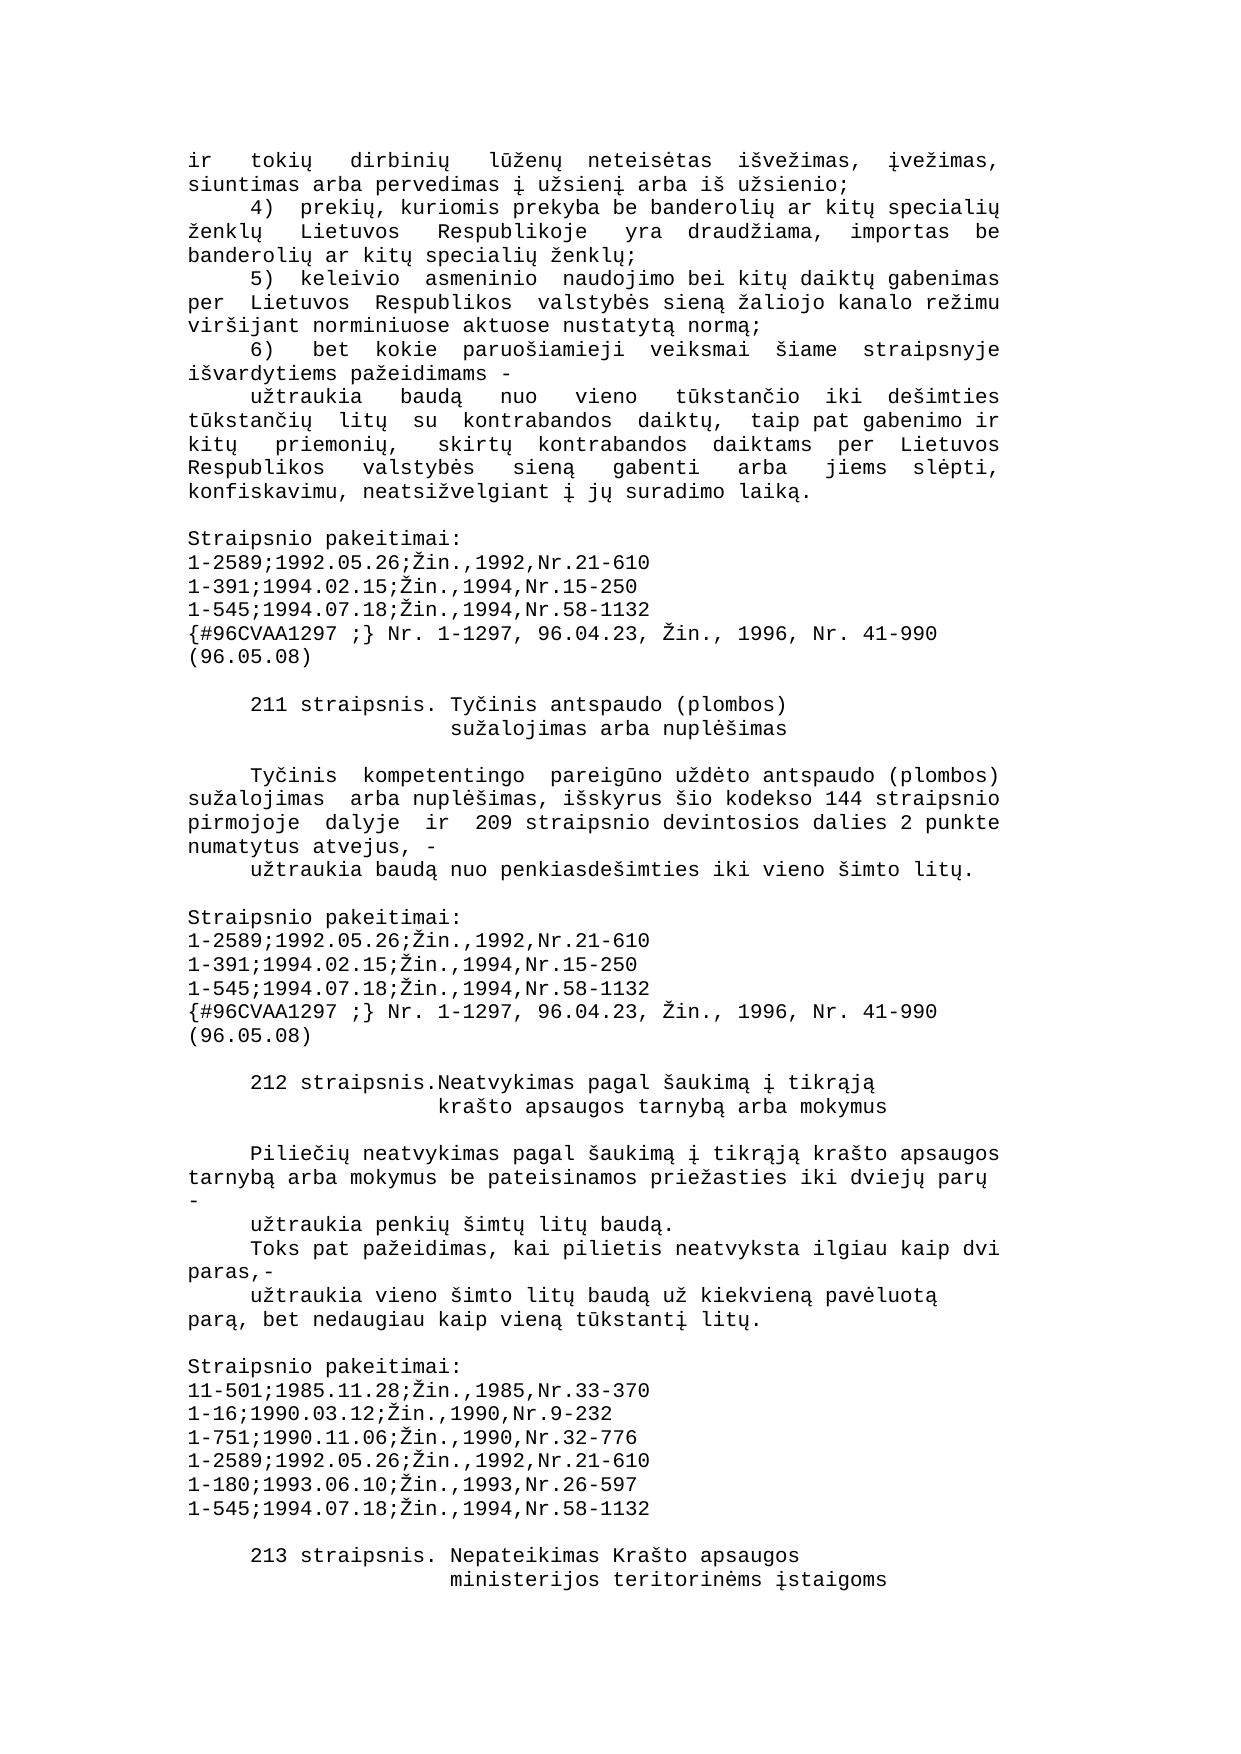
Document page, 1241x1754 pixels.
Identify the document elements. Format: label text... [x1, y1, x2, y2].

text 1-2589;1992.05.26;Žin.,1992,Nr.21-610 [187, 1451, 1053, 1474]
text 1-180;1993.06.10;Žin.,1993,Nr.26-597 [187, 1474, 1053, 1498]
text užtraukia vieno šimto litų baudą už kiekvieną pavėluotą [187, 1285, 1053, 1309]
text 1-391;1994.02.15;Žin.,1994,Nr.15-250 [187, 576, 1053, 599]
text Tyčinis kompetentingo pareigūno uždėto antspaudo (plombos) [187, 765, 1053, 788]
text sužalojimas arba nuplėšimas [187, 717, 1053, 741]
text paras,- [187, 1261, 1053, 1285]
text tūkstančių litų su kontrabandos daiktų, taip pat gabenimo ir [187, 410, 1053, 434]
text {#96CVAA1297 ;} Nr. 1-1297, 96.04.23, Žin., 1996, Nr. 41-990 (96.05.08) [187, 1001, 1053, 1048]
text 11-501;1985.11.28;Žin.,1985,Nr.33-370 [187, 1379, 1053, 1403]
text 213 straipsnis. Nepateikimas Krašto apsaugos [187, 1545, 1053, 1569]
text 212 straipsnis.Neatvykimas pagal šaukimą į tikrąją [187, 1072, 1053, 1096]
text - [187, 1190, 1053, 1214]
text per Lietuvos Respublikos valstybės sieną žaliojo kanalo režimu [187, 292, 1053, 316]
text ženklų Lietuvos Respublikoje yra draudžiama, importas be [187, 221, 1053, 244]
text krašto apsaugos tarnybą arba mokymus [187, 1096, 1053, 1119]
text siuntimas arba pervedimas į užsienį arba iš užsienio; [187, 174, 1053, 197]
text numatytus atvejus, - [187, 836, 1053, 859]
text Respublikos valstybės sieną gabenti arba jiems slėpti, [187, 457, 1053, 481]
text 1-545;1994.07.18;Žin.,1994,Nr.58-1132 [187, 599, 1053, 623]
text 6) bet kokie paruošiamieji veiksmai šiame straipsnyje [187, 339, 1053, 363]
text 1-2589;1992.05.26;Žin.,1992,Nr.21-610 [187, 930, 1053, 954]
text 4) prekių, kuriomis prekyba be banderolių ar kitų specialių [187, 197, 1053, 221]
text 1-16;1990.03.12;Žin.,1990,Nr.9-232 [187, 1403, 1053, 1427]
text 1-545;1994.07.18;Žin.,1994,Nr.58-1132 [187, 1498, 1053, 1521]
text užtraukia penkių šimtų litų baudą. [187, 1214, 1053, 1238]
text 211 straipsnis. Tyčinis antspaudo (plombos) [187, 694, 1053, 717]
text ministerijos teritorinėms įstaigoms [187, 1569, 1053, 1592]
text 1-2589;1992.05.26;Žin.,1992,Nr.21-610 [187, 552, 1053, 576]
text Straipsnio pakeitimai: [187, 907, 1053, 930]
text {#96CVAA1297 ;} Nr. 1-1297, 96.04.23, Žin., 1996, Nr. 41-990 (96.05.08) [187, 623, 1053, 670]
text išvardytiems pažeidimams - [187, 363, 1053, 386]
text tarnybą arba mokymus be pateisinamos priežasties iki dviejų parų [187, 1167, 1053, 1190]
text banderolių ar kitų specialių ženklų; [187, 244, 1053, 268]
text užtraukia baudą nuo penkiasdešimties iki vieno šimto litų. [187, 859, 1053, 883]
text 1-751;1990.11.06;Žin.,1990,Nr.32-776 [187, 1427, 1053, 1451]
text užtraukia baudą nuo vieno tūkstančio iki dešimties [187, 386, 1053, 410]
text sužalojimas arba nuplėšimas, išskyrus šio kodekso 144 straipsnio [187, 788, 1053, 812]
text Straipsnio pakeitimai: [187, 1356, 1053, 1379]
text ir tokių dirbinių lūženų neteisėtas išvežimas, įvežimas, [187, 150, 1053, 174]
text viršijant norminiuose aktuose nustatytą normą; [187, 316, 1053, 339]
text Piliečių neatvykimas pagal šaukimą į tikrąją krašto apsaugos [187, 1143, 1053, 1167]
text 1-545;1994.07.18;Žin.,1994,Nr.58-1132 [187, 978, 1053, 1001]
text Toks pat pažeidimas, kai pilietis neatvyksta ilgiau kaip dvi [187, 1238, 1053, 1261]
text pirmojoje dalyje ir 209 straipsnio devintosios dalies 2 punkte [187, 812, 1053, 836]
text konfiskavimu, neatsižvelgiant į jų suradimo laiką. [187, 481, 1053, 505]
text 5) keleivio asmeninio naudojimo bei kitų daiktų gabenimas [187, 268, 1053, 292]
text parą, bet nedaugiau kaip vieną tūkstantį litų. [187, 1309, 1053, 1332]
text 1-391;1994.02.15;Žin.,1994,Nr.15-250 [187, 954, 1053, 978]
text Straipsnio pakeitimai: [187, 528, 1053, 552]
text kitų priemonių, skirtų kontrabandos daiktams per Lietuvos [187, 434, 1053, 457]
